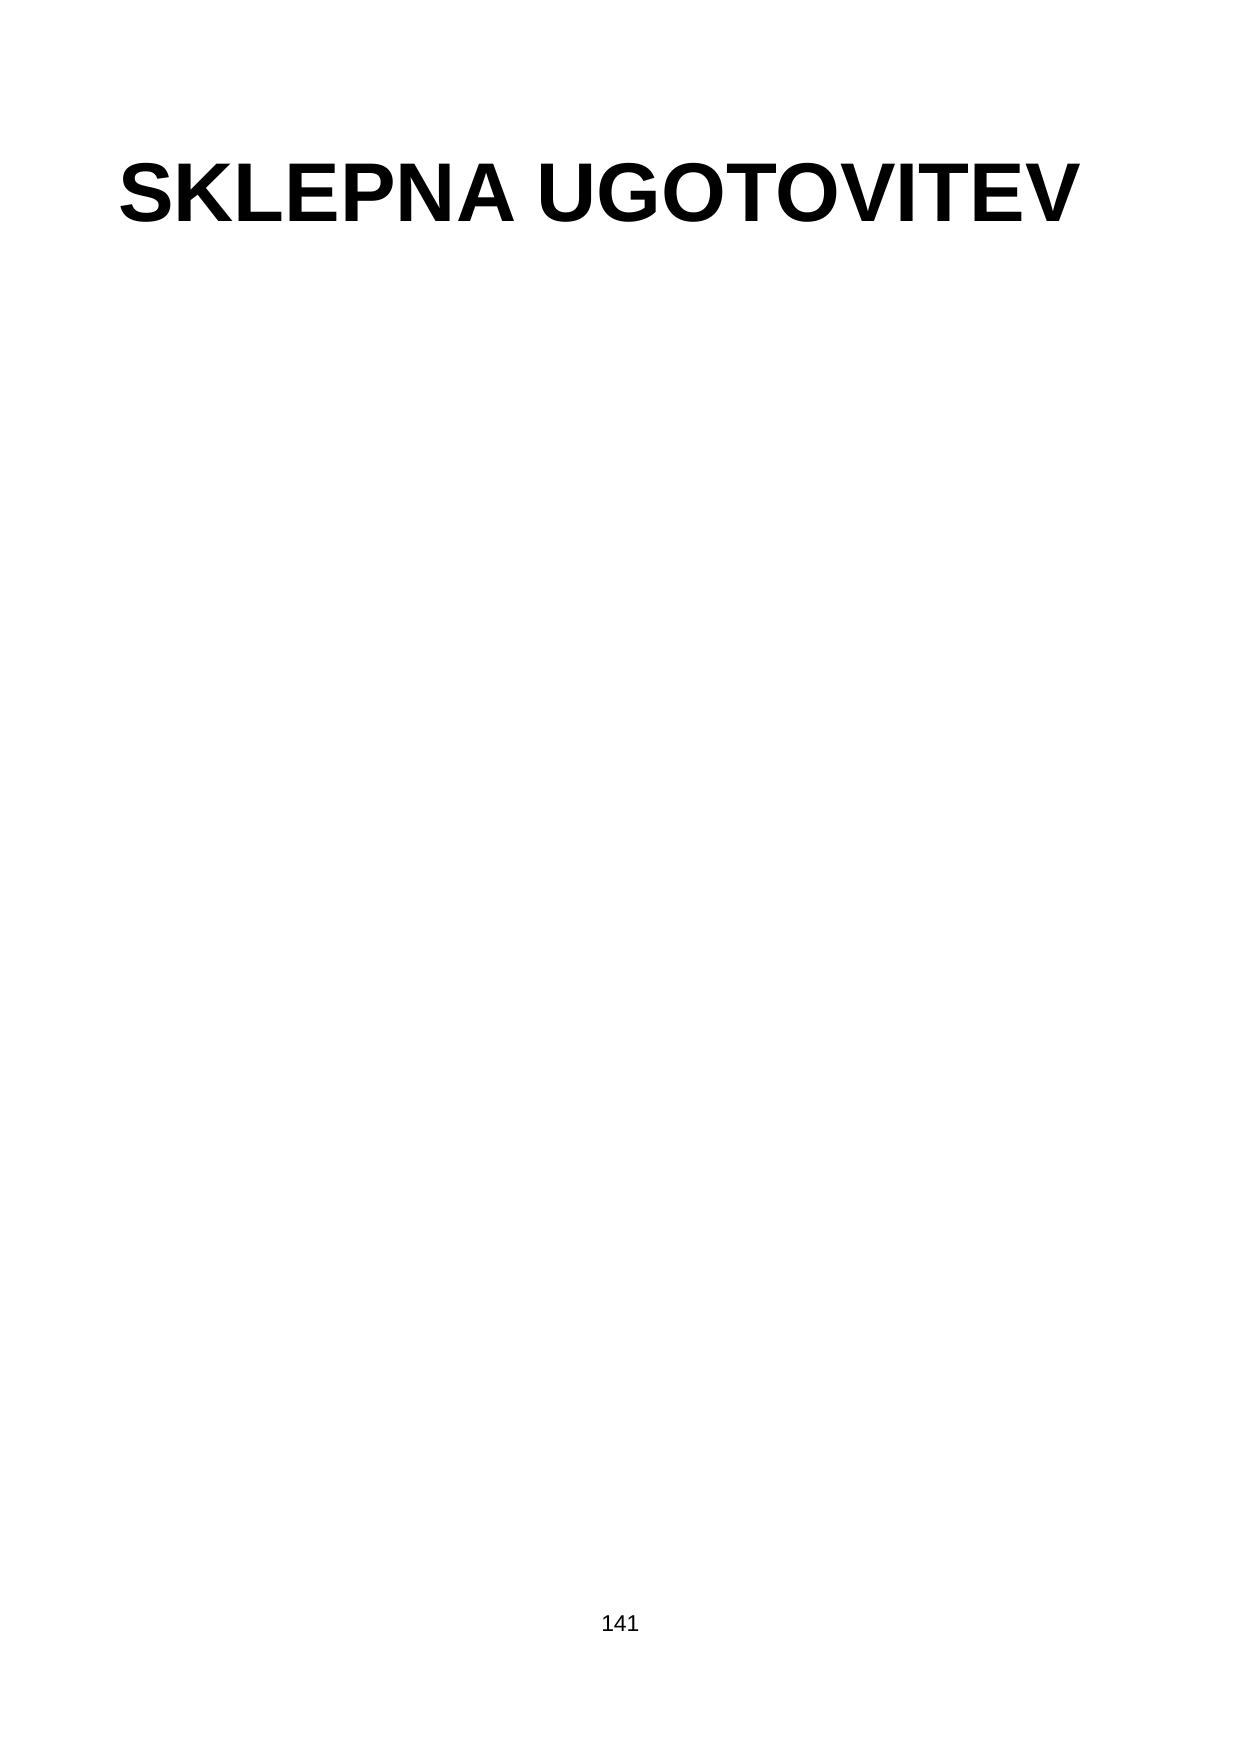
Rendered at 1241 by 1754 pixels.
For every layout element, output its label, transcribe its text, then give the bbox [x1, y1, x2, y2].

text SKLEPNA UGOTOVITEV [118, 143, 1122, 239]
